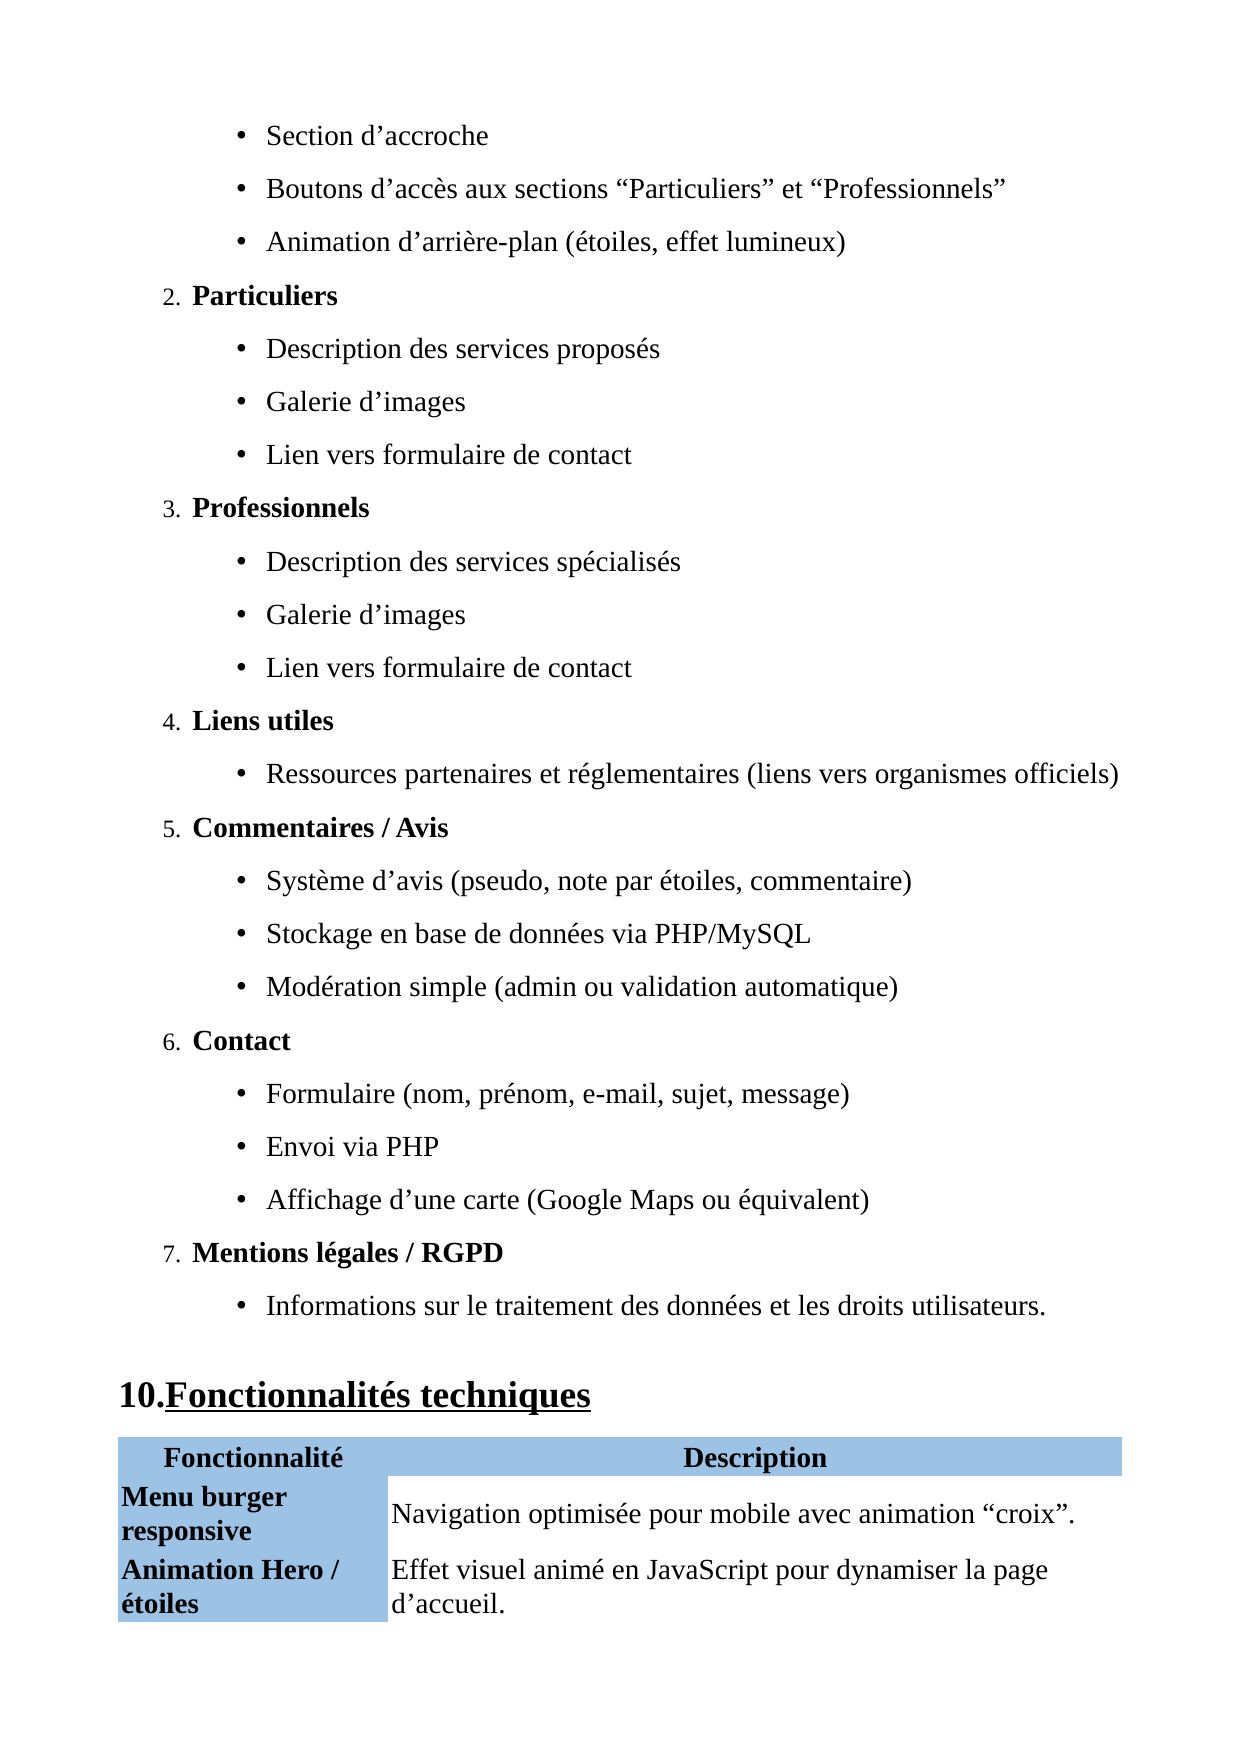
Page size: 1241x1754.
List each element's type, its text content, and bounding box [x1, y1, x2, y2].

list Section d’accroche [236, 118, 1122, 152]
list Particuliers [162, 278, 1122, 311]
list Système d’avis (pseudo, note par étoiles, commentaire) [236, 863, 1122, 897]
list Mentions légales / RGPD [162, 1235, 1122, 1269]
table_cell Effet visuel animé en JavaScript pour dynamiser la page d’accueil. [388, 1549, 1122, 1622]
list Liens utiles [162, 703, 1122, 737]
list Stockage en base de données via PHP/MySQL [236, 916, 1122, 950]
table_cell Menu burger responsive [118, 1476, 388, 1549]
list Modération simple (admin ou validation automatique) [236, 969, 1122, 1003]
list Boutons d’accès aux sections “Particuliers” et “Professionnels” [236, 171, 1122, 205]
table_cell Animation Hero / étoiles [118, 1549, 388, 1622]
table_header Description [388, 1437, 1122, 1476]
list Envoi via PHP [236, 1129, 1122, 1163]
table_header Fonctionnalité [118, 1437, 388, 1476]
list Formulaire (nom, prénom, e-mail, sujet, message) [236, 1076, 1122, 1109]
list Professionnels [162, 491, 1122, 524]
list Ressources partenaires et réglementaires (liens vers organismes officiels) [236, 757, 1122, 790]
list Informations sur le traitement des données et les droits utilisateurs. [236, 1288, 1122, 1322]
list Galerie d’images [236, 597, 1122, 631]
list Contact [162, 1023, 1122, 1056]
list Galerie d’images [236, 384, 1122, 418]
list Description des services proposés [236, 331, 1122, 364]
list Animation d’arrière-plan (étoiles, effet lumineux) [236, 224, 1122, 258]
list Lien vers formulaire de contact [236, 650, 1122, 684]
list Lien vers formulaire de contact [236, 437, 1122, 471]
list Affichage d’une carte (Google Maps ou équivalent) [236, 1182, 1122, 1216]
list Commentaires / Avis [162, 810, 1122, 843]
list Description des services spécialisés [236, 544, 1122, 577]
table_cell Navigation optimisée pour mobile avec animation “croix”. [388, 1476, 1122, 1549]
subtitle 10.Fonctionnalités techniques [118, 1373, 1122, 1416]
